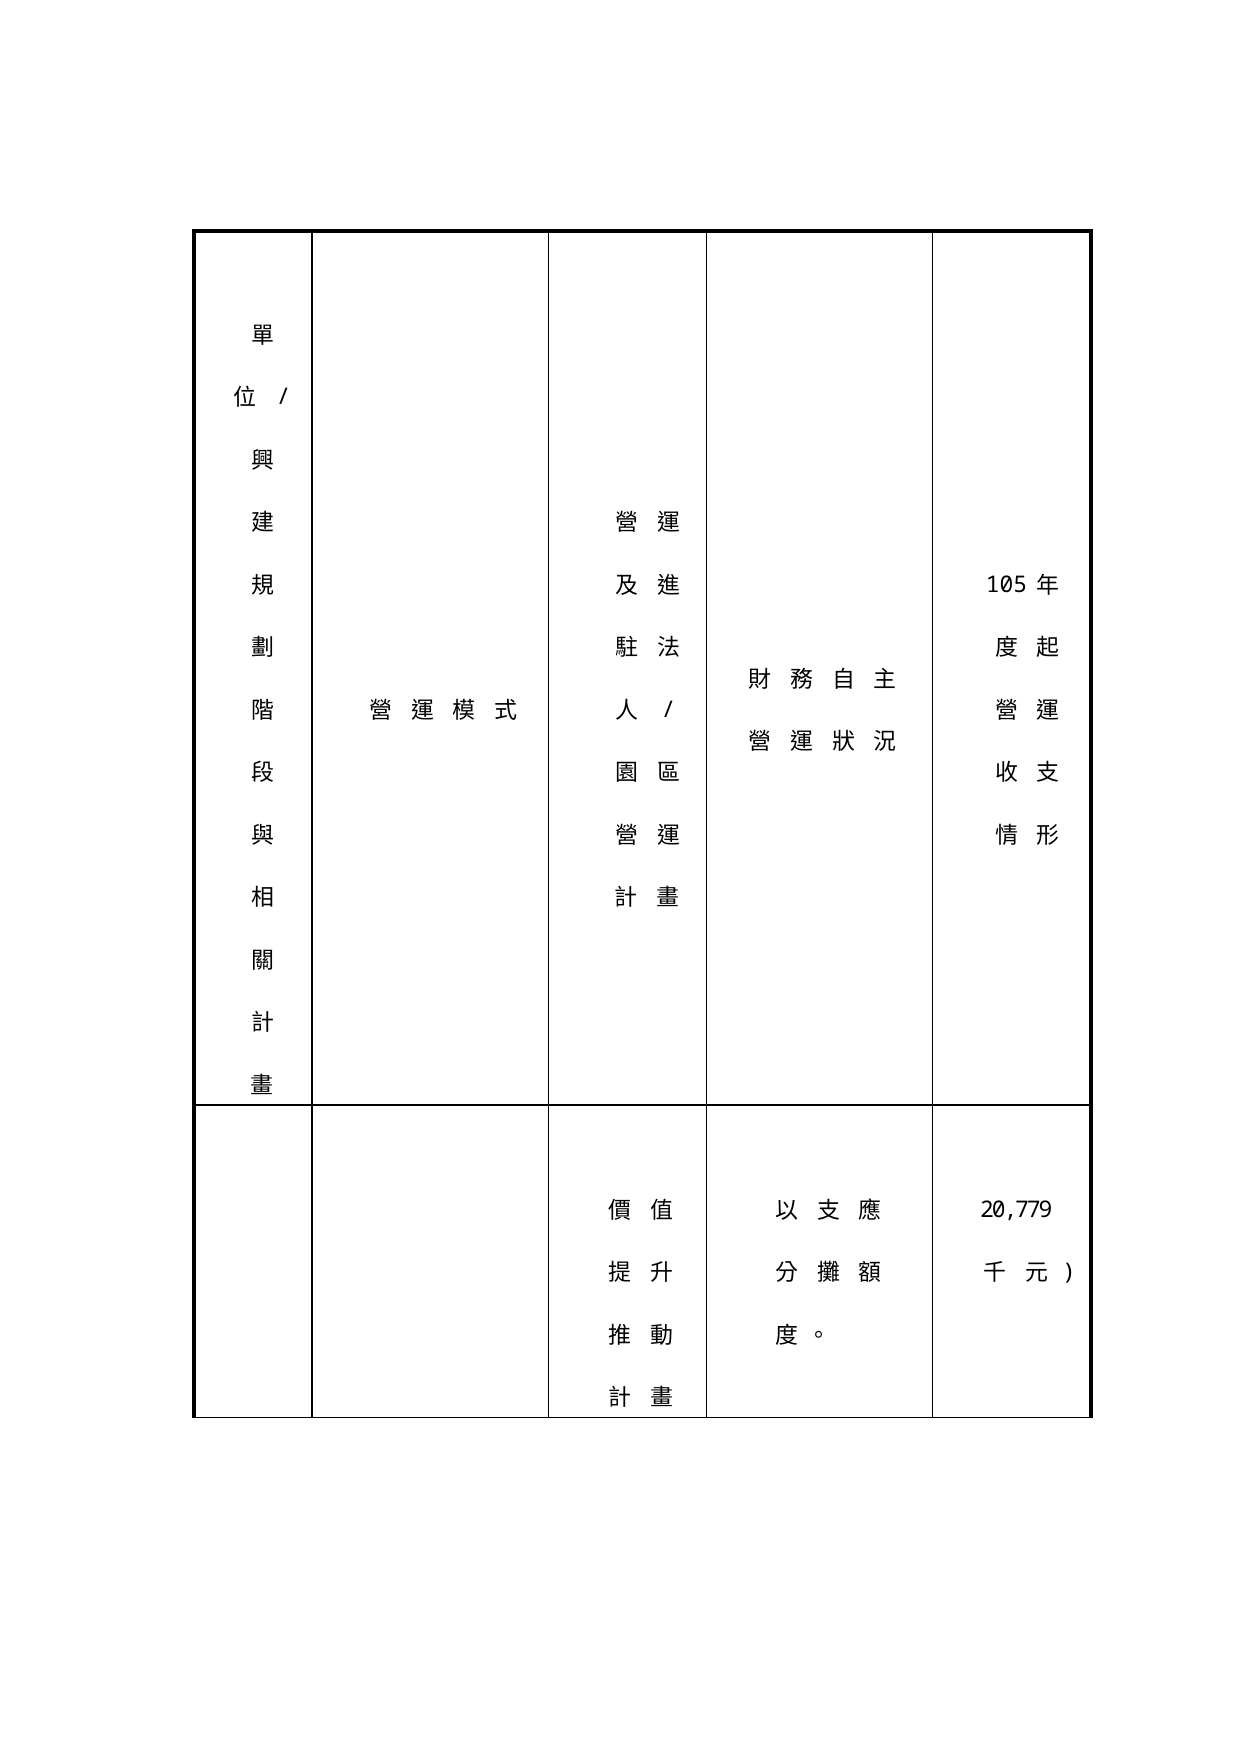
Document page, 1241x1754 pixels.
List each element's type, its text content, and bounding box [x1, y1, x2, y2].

table_cell [196, 1106, 311, 1417]
table_cell 以支應分攤額度。 [707, 1106, 932, 1417]
table_header 營運及進駐法人/園區營運計畫 [549, 233, 706, 1104]
table_header 營運模式 [313, 233, 548, 1104]
table_cell 價值提升推動計畫 [549, 1106, 706, 1417]
table_cell 20,779千元) [933, 1106, 1089, 1417]
table_cell [313, 1106, 548, 1417]
table_header 105年度起營運收支情形 [933, 233, 1089, 1104]
table_header 財務自主營運狀況 [707, 233, 932, 1104]
table_header 單位/興建規劃階段與相關計畫 [196, 233, 311, 1104]
